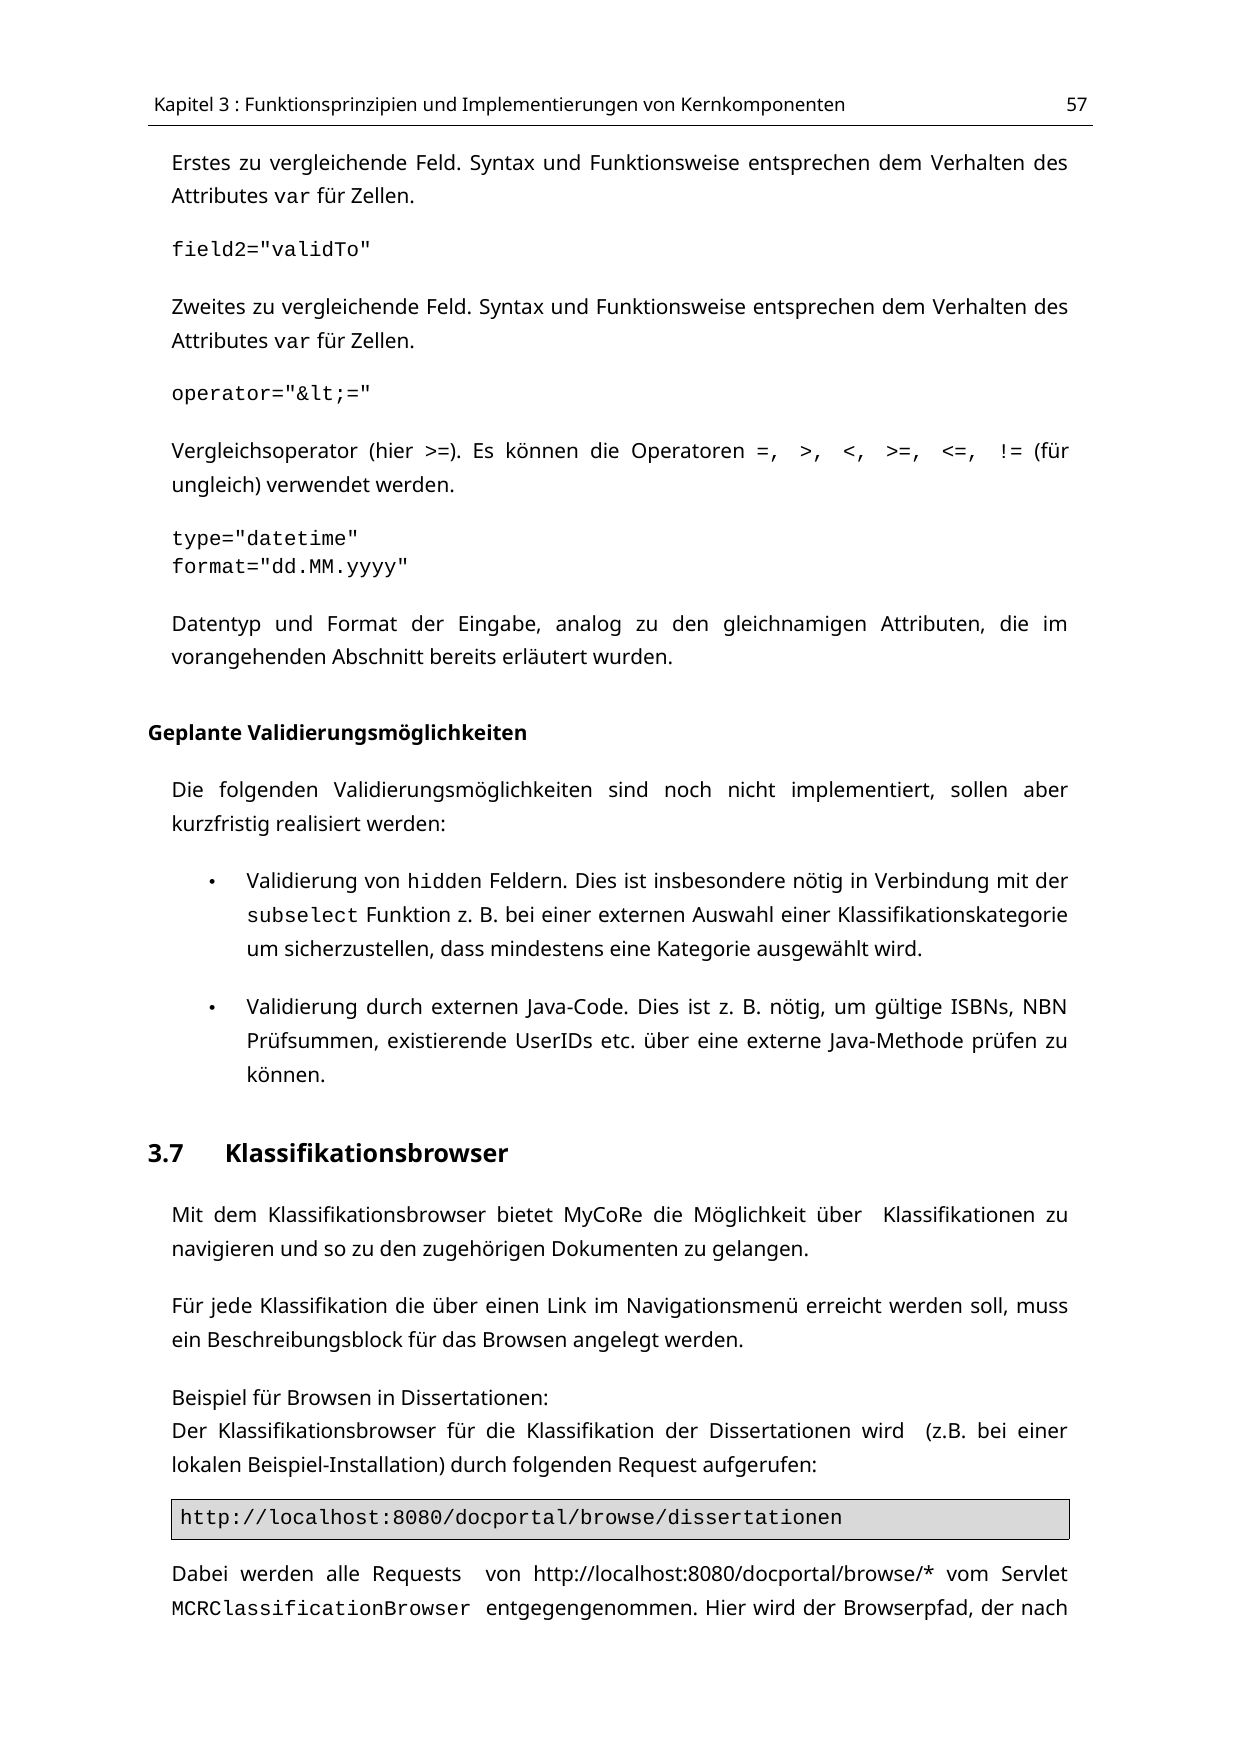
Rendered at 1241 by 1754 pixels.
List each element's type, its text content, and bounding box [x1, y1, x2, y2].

text Vergleichsoperator (hier >=). Es können die Operatoren =, >, <, >=, <=, != (für ungleich) verwendet werden. [171, 436, 1069, 498]
subtitle Klassifikationsbrowser [148, 1136, 1092, 1170]
text Datentyp und Format der Eingabe, analog zu den gleichnamigen Attributen, die im vorangehenden Abschnitt bereits erläutert wurden. [171, 609, 1069, 671]
text type="datetime" format="dd.MM.yyyy" [171, 528, 1069, 579]
text http://localhost:8080/docportal/browse/dissertationen [172, 1500, 1069, 1539]
text Mit dem Klassifikationsbrowser bietet MyCoRe die Möglichkeit über Klassifikationen zu navigieren und so zu den zugehörigen Dokumenten zu gelangen. [171, 1200, 1069, 1262]
text Erstes zu vergleichende Feld. Syntax und Funktionsweise entsprechen dem Verhalten des Attributes var für Zellen. [171, 148, 1069, 210]
list Validierung durch externen Java-Code. Dies ist z. B. nötig, um gültige ISBNs, NBN Prüfsummen, existierende UserIDs etc. über eine externe Java-Methode prüfen zu können. [209, 992, 1069, 1088]
text Für jede Klassifikation die über einen Link im Navigationsmenü erreicht werden soll, muss ein Beschreibungsblock für das Browsen angelegt werden. [171, 1291, 1069, 1353]
subtitle Geplante Validierungsmöglichkeiten [148, 718, 1092, 746]
text Zweites zu vergleichende Feld. Syntax und Funktionsweise entsprechen dem Verhalten des Attributes var für Zellen. [171, 292, 1069, 354]
text Beispiel für Browsen in Dissertationen: Der Klassifikationsbrowser für die Klassifikation der Dissertationen wird (z.B. bei einer lokalen Beispiel-Installation) durch folgenden Request aufgerufen: [171, 1383, 1069, 1479]
list Validierung von hidden Feldern. Dies ist insbesondere nötig in Verbindung mit der subselect Funktion z. B. bei einer externen Auswahl einer Klassifikationskategorie um sicherzustellen, dass mindestens eine Kategorie ausgewählt wird. [209, 866, 1069, 963]
text Dabei werden alle Requests von http://localhost:8080/docportal/browse/* vom Servlet MCRClassificationBrowser entgegengenommen. Hier wird der Browserpfad, der nach [171, 1559, 1069, 1622]
text operator="&lt;=" [171, 383, 1069, 407]
text Die folgenden Validierungsmöglichkeiten sind noch nicht implementiert, sollen aber kurzfristig realisiert werden: [171, 775, 1069, 837]
text field2="validTo" [171, 239, 1069, 263]
